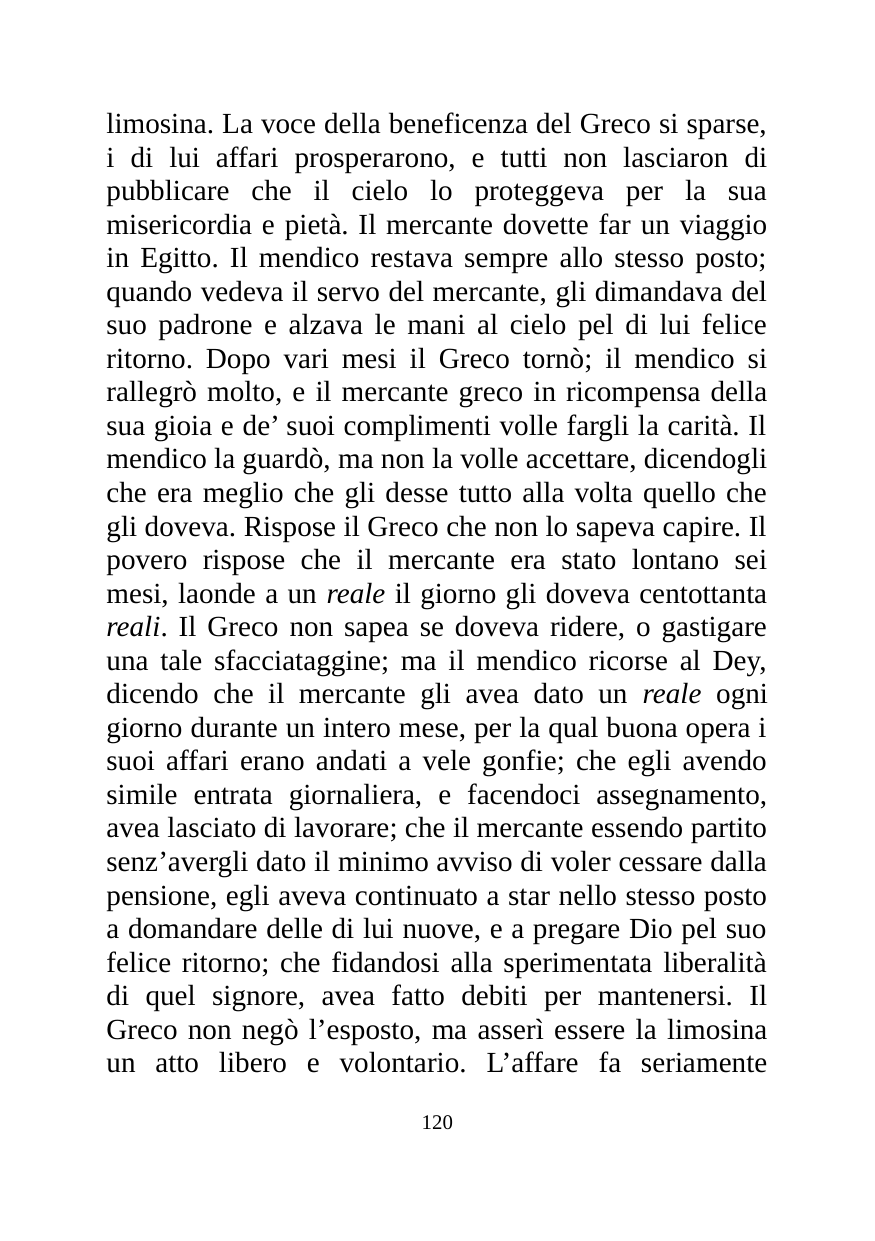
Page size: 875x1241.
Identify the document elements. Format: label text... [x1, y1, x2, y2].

text limosina. La voce della beneficenza del Greco si sparse, i di lui affari prosperarono, e tutti non lasciaron di pubblicare che il cielo lo proteggeva per la sua misericordia e pietà. Il mercante dovette far un viaggio in Egitto. Il mendico restava sempre allo stesso posto; quando vedeva il servo del mercante, gli dimandava del suo padrone e alzava le mani al cielo pel di lui felice ritorno. Dopo vari mesi il Greco tornò; il mendico si rallegrò molto, e il mercante greco in ricompensa della sua gioia e de’ suoi complimenti volle fargli la carità. Il mendico la guardò, ma non la volle accettare, dicendogli che era meglio che gli desse tutto alla volta quello che gli doveva. Rispose il Greco che non lo sapeva capire. Il povero rispose che il mercante era stato lontano sei mesi, laonde a un reale il giorno gli doveva centottanta reali. Il Greco non sapea se doveva ridere, o gastigare una tale sfacciataggine; ma il mendico ricorse al Dey, dicendo che il mercante gli avea dato un reale ogni giorno durante un intero mese, per la qual buona opera i suoi affari erano andati a vele gonfie; che egli avendo simile entrata giornaliera, e facendoci assegnamento, avea lasciato di lavorare; che il mercante essendo partito senz’avergli dato il minimo avviso di voler cessare dalla pensione, egli aveva continuato a star nello stesso posto a domandare delle di lui nuove, e a pregare Dio pel suo felice ritorno; che fidandosi alla sperimentata liberalità di quel signore, avea fatto debiti per mantenersi. Il Greco non negò l’esposto, ma asserì essere la limosina un atto libero e volontario. L’affare fa seriamente [106, 106, 768, 1079]
